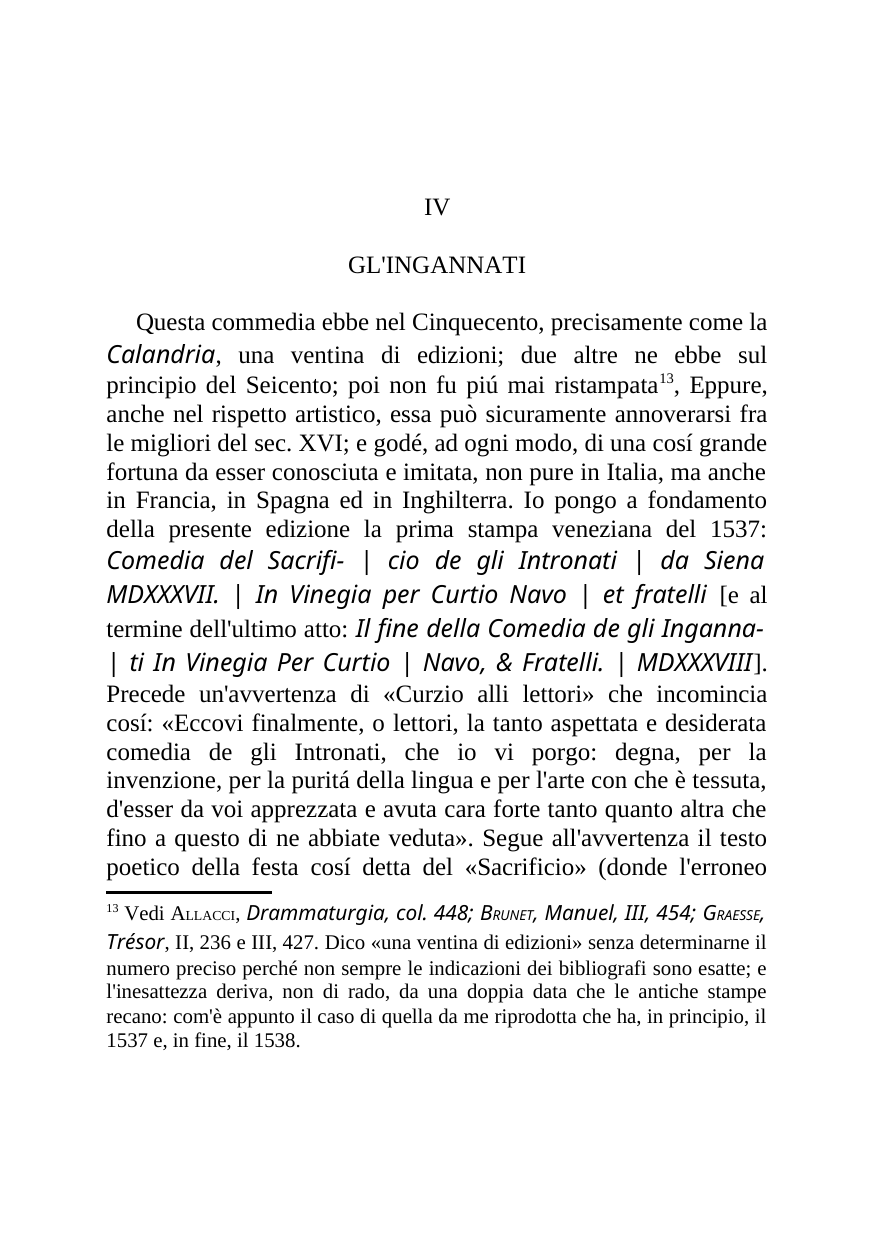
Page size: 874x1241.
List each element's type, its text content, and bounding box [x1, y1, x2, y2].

text Questa commedia ebbe nel Cinquecento, precisamente come la Calandria, una ventina di edizioni; due altre ne ebbe sul principio del Seicento; poi non fu piú mai ristampata, Eppure, anche nel rispetto artistico, essa può sicuramente annoverarsi fra le migliori del sec. XVI; e godé, ad ogni modo, di una cosí grande fortuna da esser conosciuta e imitata, non pure in Italia, ma anche in Francia, in Spagna ed in Inghilterra. Io pongo a fondamento della presente edizione la prima stampa veneziana del 1537: Comedia del Sacrifi- | cio de gli Intronati | da Siena MDXXXVII. | In Vinegia per Curtio Navo | et fratelli [e al termine dell'ultimo atto: Il fine della Comedia de gli Inganna- | ti In Vinegia Per Curtio | Navo, & Fratelli. | MDXXXVIII]. Precede un'avvertenza di «Curzio alli lettori» che incomincia cosí: «Eccovi finalmente, o lettori, la tanto aspettata e desiderata comedia de gli Intronati, che io vi porgo: degna, per la invenzione, per la puritá della lingua e per l'arte con che è tessuta, d'esser da voi apprezzata e avuta cara forte tanto quanto altra che fino a questo di ne abbiate veduta». Segue all'avvertenza il testo poetico della festa cosí detta del «Sacrificio» (donde l'erroneo [106, 307, 768, 880]
text IV [106, 192, 768, 221]
text GL'INGANNATI [106, 250, 768, 279]
text Vedi Allacci, Drammaturgia, col. 448; Brunet, Manuel, III, 454; Graesse, Trésor, II, 236 e III, 427. Dico «una ventina di edizioni» senza determinarne il numero preciso perché non sempre le indicazioni dei bibliografi sono esatte; e l'inesattezza deriva, non di rado, da una doppia data che le antiche stampe recano: com'è appunto il caso di quella da me riprodotta che ha, in principio, il 1537 e, in fine, il 1538. [106, 898, 768, 1052]
